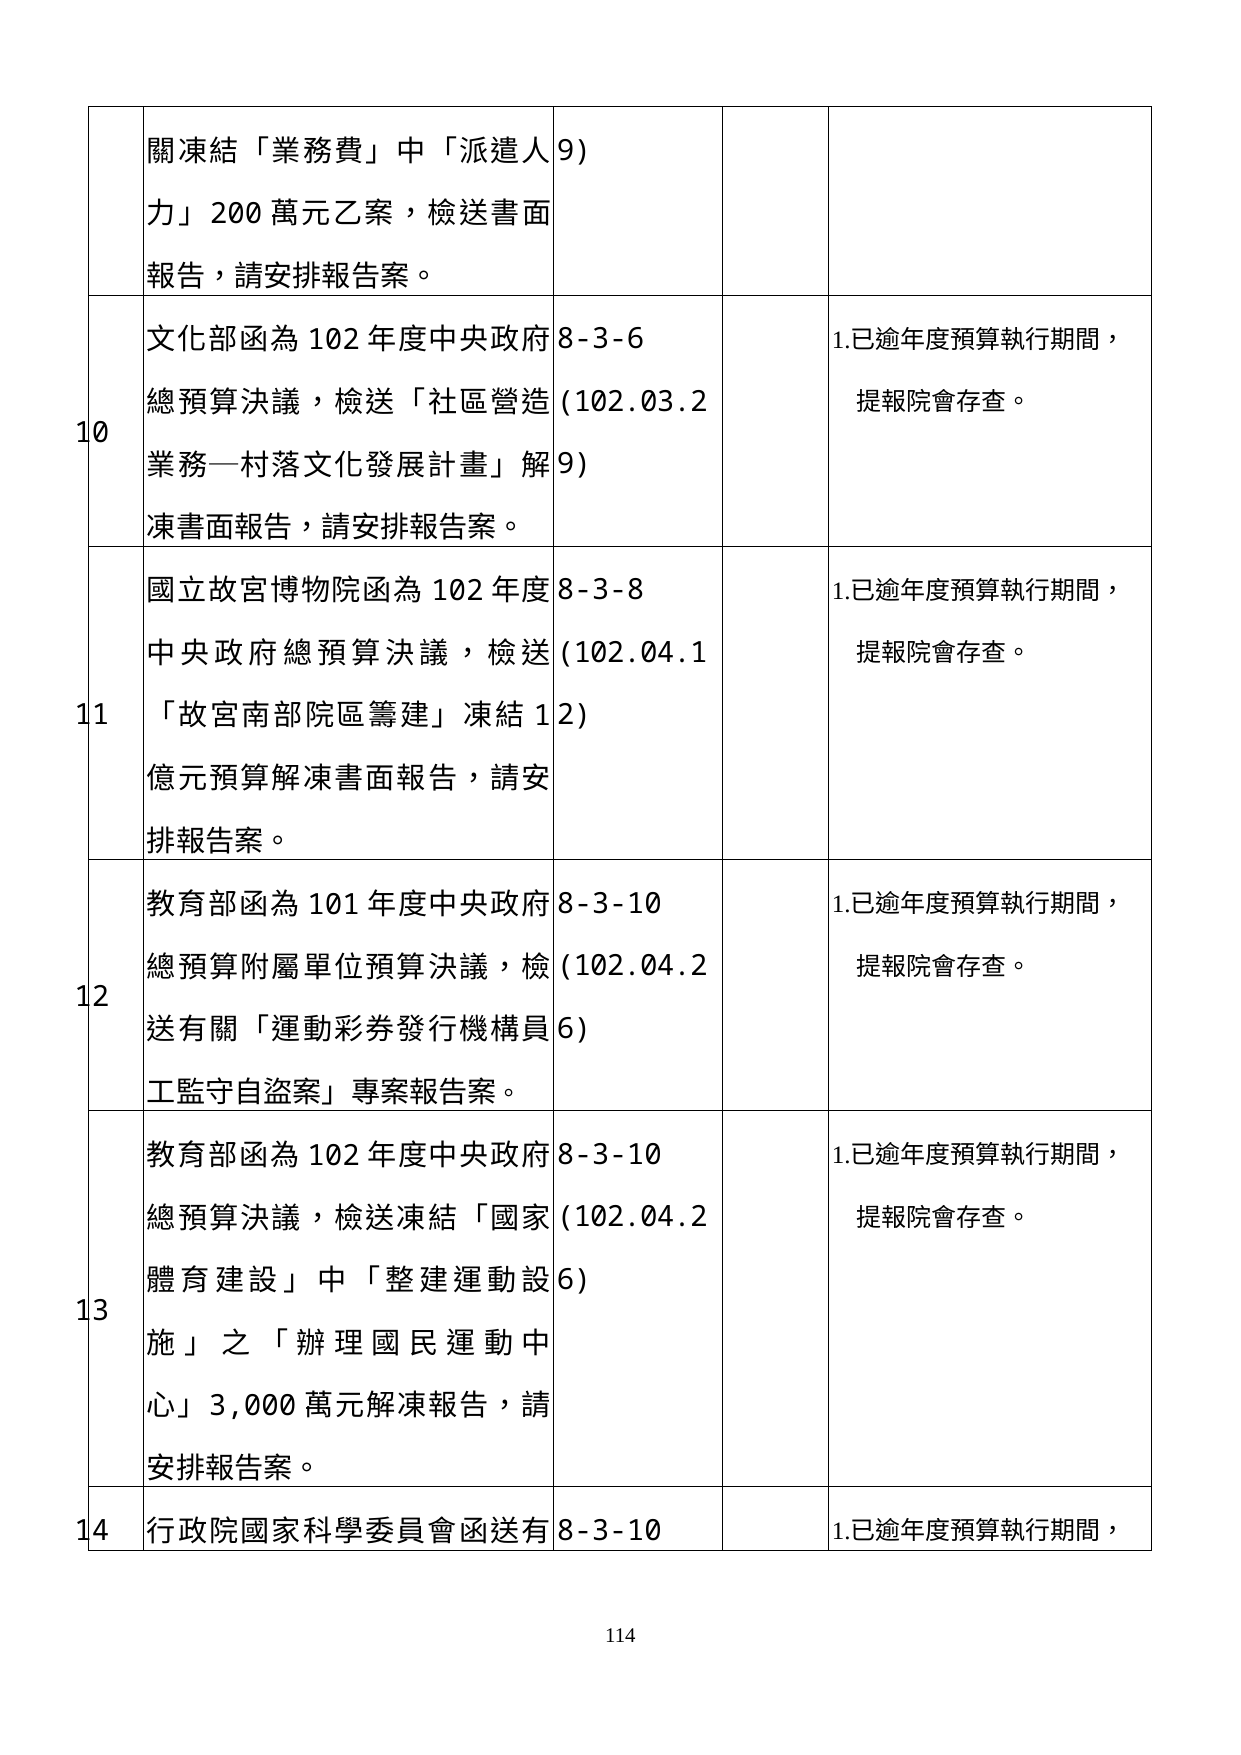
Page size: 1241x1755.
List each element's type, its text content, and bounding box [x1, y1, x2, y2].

table_cell [89, 107, 143, 294]
table_cell 8-3-8 (102.04.12) [554, 547, 722, 859]
table_cell 1.已逾年度預算執行期間，提報院會存查。 [829, 1111, 1151, 1486]
table_cell 1.已逾年度預算執行期間，提報院會存查。 [829, 296, 1151, 546]
table_cell 9) [554, 107, 722, 294]
table_cell 關凍結「業務費」中「派遣人力」200萬元乙案，檢送書面報告，請安排報告案。 [144, 107, 553, 294]
table_cell [89, 547, 143, 859]
table_cell 國立故宮博物院函為102年度中央政府總預算決議，檢送「故宮南部院區籌建」凍結1億元預算解凍書面報告，請安排報告案。 [144, 547, 553, 859]
table_cell [89, 1487, 143, 1550]
table_cell 1.已逾年度預算執行期間，提報院會存查。 [829, 860, 1151, 1110]
table_cell 1.已逾年度預算執行期間，提報院會存查。 [829, 547, 1151, 859]
table_cell 8-3-10 (102.04.26) [554, 1111, 722, 1486]
table_cell 1.已逾年度預算執行期間， [829, 1487, 1151, 1550]
table_cell 教育部函為101年度中央政府總預算附屬單位預算決議，檢送有關「運動彩券發行機構員工監守自盜案」專案報告案。 [144, 860, 553, 1110]
table_cell [723, 296, 828, 546]
table_cell [89, 296, 143, 546]
table_cell 行政院國家科學委員會函送有 [144, 1487, 553, 1550]
table_cell [89, 1111, 143, 1486]
table_cell 文化部函為102年度中央政府總預算決議，檢送「社區營造業務─村落文化發展計畫」解凍書面報告，請安排報告案。 [144, 296, 553, 546]
table_cell [723, 1487, 828, 1550]
table_cell 8-3-6 (102.03.29) [554, 296, 722, 546]
table_cell 教育部函為102年度中央政府總預算決議，檢送凍結「國家體育建設」中「整建運動設施」之「辦理國民運動中心」3,000萬元解凍報告，請安排報告案。 [144, 1111, 553, 1486]
table_cell [723, 1111, 828, 1486]
table_cell [829, 107, 1151, 294]
table_cell [723, 107, 828, 294]
table_cell 8-3-10 [554, 1487, 722, 1550]
table_cell [723, 860, 828, 1110]
table_cell [89, 860, 143, 1110]
table_cell 8-3-10 (102.04.26) [554, 860, 722, 1110]
table_cell [723, 547, 828, 859]
